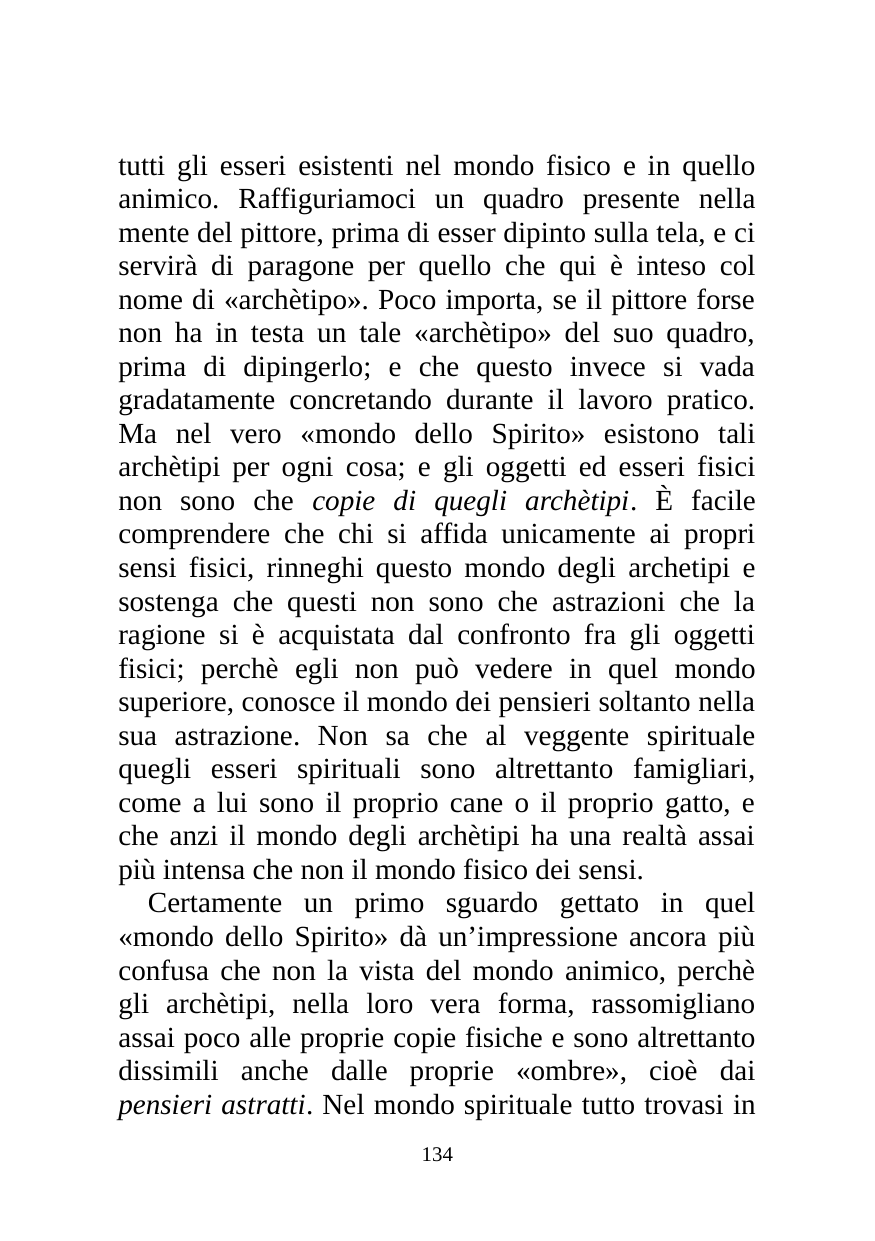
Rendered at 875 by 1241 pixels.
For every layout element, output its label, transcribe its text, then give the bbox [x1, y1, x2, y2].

text tutti gli esseri esistenti nel mondo fisico e in quello animico. Raffiguriamoci un quadro presente nella mente del pittore, prima di esser dipinto sulla tela, e ci servirà di paragone per quello che qui è inteso col nome di «archètipo». Poco importa, se il pittore forse non ha in testa un tale «archètipo» del suo quadro, prima di dipingerlo; e che questo invece si vada gradatamente concretando durante il lavoro pratico. Ma nel vero «mondo dello Spirito» esistono tali archètipi per ogni cosa; e gli oggetti ed esseri fisici non sono che copie di quegli archètipi. È facile comprendere che chi si affida unicamente ai propri sensi fisici, rinneghi questo mondo degli archetipi e sostenga che questi non sono che astrazioni che la ragione si è acquistata dal confronto fra gli oggetti fisici; perchè egli non può vedere in quel mondo superiore, conosce il mondo dei pensieri soltanto nella sua astrazione. Non sa che al veggente spirituale quegli esseri spirituali sono altrettanto famigliari, come a lui sono il proprio cane o il proprio gatto, e che anzi il mondo degli archètipi ha una realtà assai più intensa che non il mondo fisico dei sensi. [118, 148, 756, 886]
text Certamente un primo sguardo gettato in quel «mondo dello Spirito» dà un’impressione ancora più confusa che non la vista del mondo animico, perchè gli archètipi, nella loro vera forma, rassomigliano assai poco alle proprie copie fisiche e sono altrettanto dissimili anche dalle proprie «ombre», cioè dai pensieri astratti. Nel mondo spirituale tutto trovasi in [118, 886, 756, 1120]
